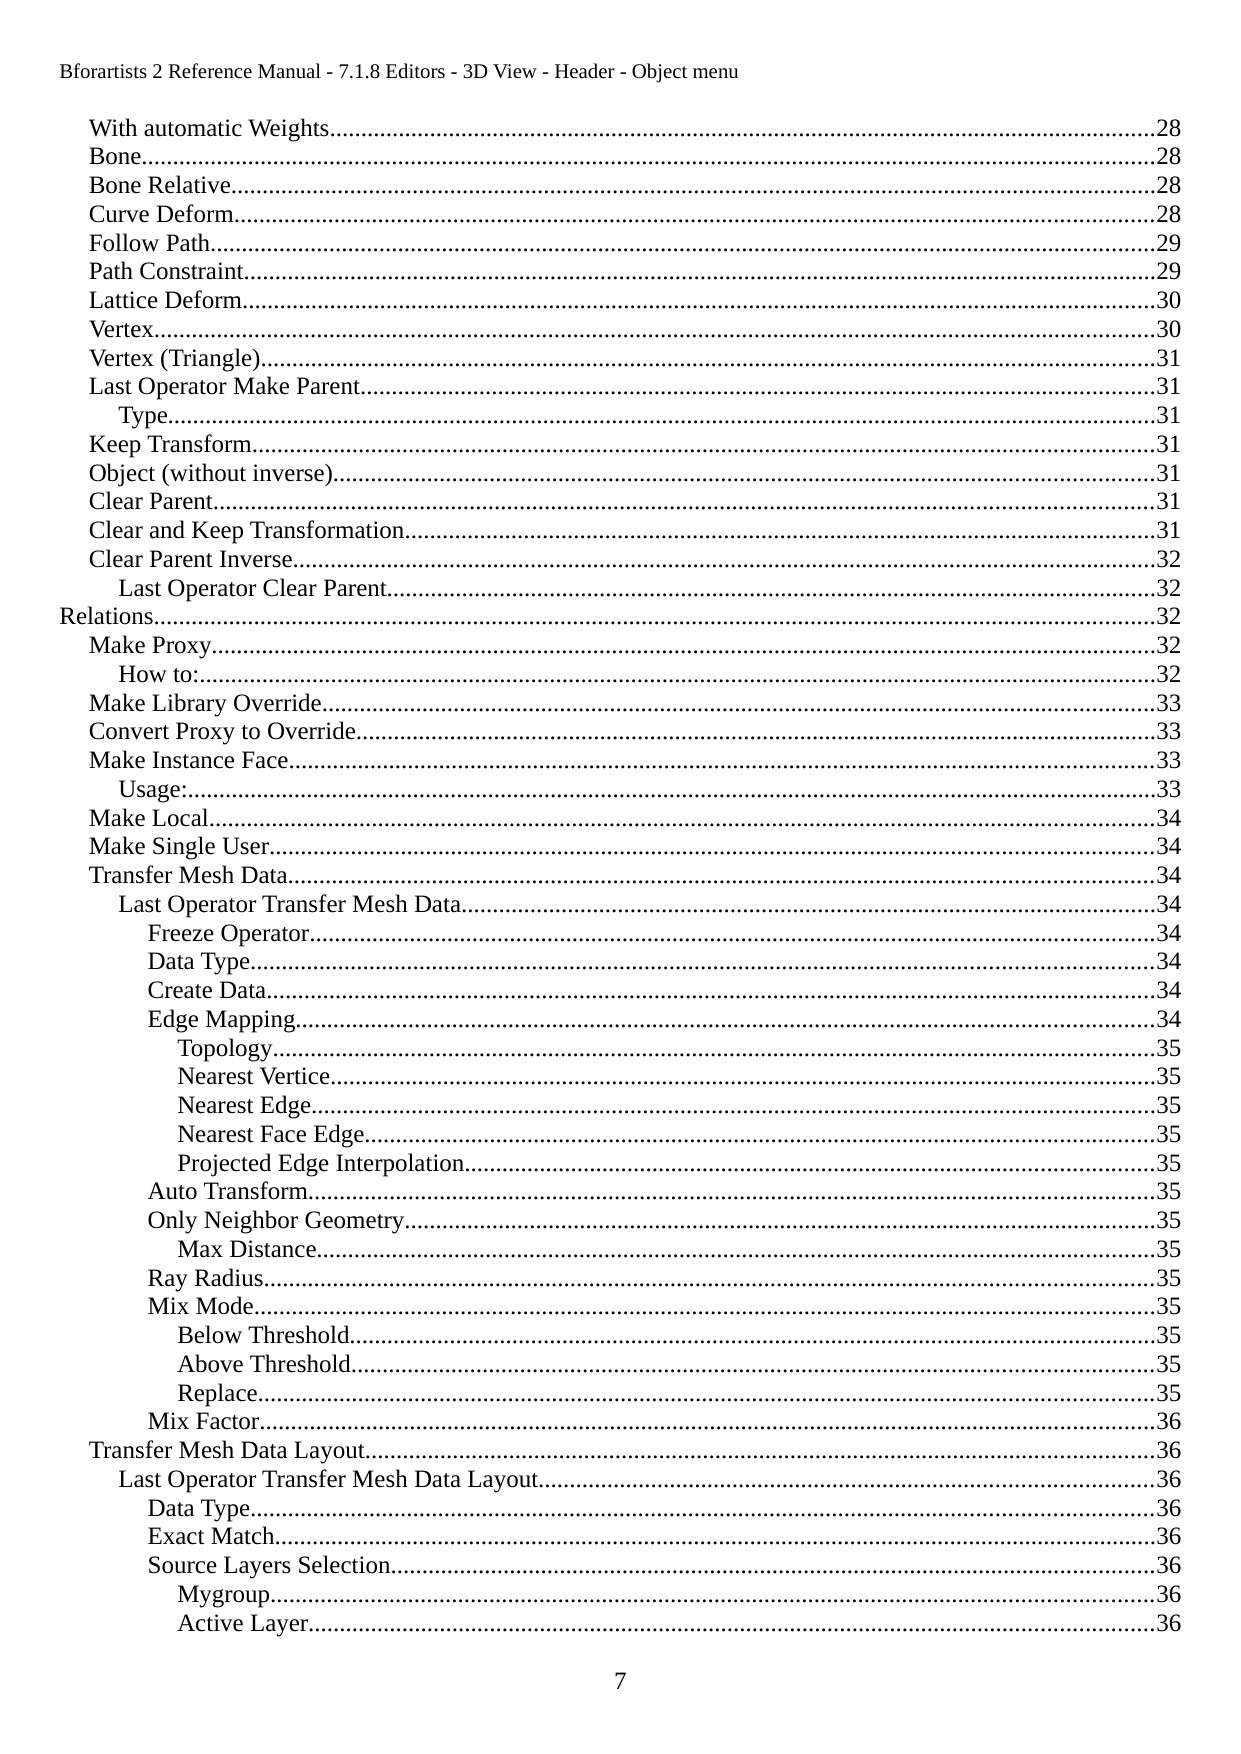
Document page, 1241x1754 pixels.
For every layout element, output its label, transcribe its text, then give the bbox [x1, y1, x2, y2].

text Edge Mapping 34 [147, 1004, 1181, 1033]
text Active Layer 36 [177, 1608, 1181, 1636]
text Auto Transform 35 [147, 1176, 1181, 1205]
text Data Type 36 [147, 1493, 1181, 1521]
text With automatic Weights 28 [88, 113, 1181, 141]
text Path Constraint 29 [88, 256, 1181, 285]
text Nearest Vertice 35 [177, 1061, 1181, 1090]
text Object (without inverse) 31 [88, 458, 1181, 486]
text Make Proxy 32 [88, 630, 1181, 659]
text Data Type 34 [147, 946, 1181, 975]
text Type 31 [118, 400, 1181, 429]
text Source Layers Selection 36 [147, 1550, 1181, 1579]
text Bone 28 [88, 141, 1181, 170]
text Curve Deform 28 [88, 199, 1181, 228]
text Exact Match 36 [147, 1521, 1181, 1550]
text Transfer Mesh Data 34 [88, 860, 1181, 889]
text Bone Relative 28 [88, 170, 1181, 199]
text Freeze Operator 34 [147, 918, 1181, 946]
text Vertex (Triangle) 31 [88, 343, 1181, 371]
text Transfer Mesh Data Layout 36 [88, 1435, 1181, 1464]
text Usage: 33 [118, 774, 1181, 803]
text Keep Transform 31 [88, 429, 1181, 458]
text Replace 35 [177, 1378, 1181, 1406]
text Make Library Override 33 [88, 688, 1181, 716]
text Mygroup 36 [177, 1579, 1181, 1608]
text Convert Proxy to Override 33 [88, 716, 1181, 745]
text Last Operator Make Parent 31 [88, 371, 1181, 400]
text Ray Radius 35 [147, 1263, 1181, 1291]
text Only Neighbor Geometry 35 [147, 1205, 1181, 1234]
text Make Single User 34 [88, 831, 1181, 860]
text Lattice Deform 30 [88, 285, 1181, 314]
text Nearest Edge 35 [177, 1090, 1181, 1119]
text Nearest Face Edge 35 [177, 1119, 1181, 1148]
text Mix Factor 36 [147, 1406, 1181, 1435]
text Clear and Keep Transformation 31 [88, 515, 1181, 544]
text Relations 32 [59, 601, 1181, 630]
text Above Threshold 35 [177, 1349, 1181, 1378]
text Last Operator Clear Parent 32 [118, 573, 1181, 601]
text Make Local 34 [88, 803, 1181, 831]
text Max Distance 35 [177, 1234, 1181, 1263]
text Vertex 30 [88, 314, 1181, 343]
text Topology 35 [177, 1033, 1181, 1061]
text Create Data 34 [147, 975, 1181, 1004]
text How to: 32 [118, 659, 1181, 688]
text Make Instance Face 33 [88, 745, 1181, 774]
text Below Threshold 35 [177, 1320, 1181, 1349]
text Clear Parent 31 [88, 486, 1181, 515]
text Clear Parent Inverse 32 [88, 544, 1181, 573]
text Projected Edge Interpolation 35 [177, 1148, 1181, 1176]
text Last Operator Transfer Mesh Data 34 [118, 889, 1181, 918]
text Follow Path 29 [88, 228, 1181, 256]
text Mix Mode 35 [147, 1291, 1181, 1320]
text Last Operator Transfer Mesh Data Layout 36 [118, 1464, 1181, 1493]
